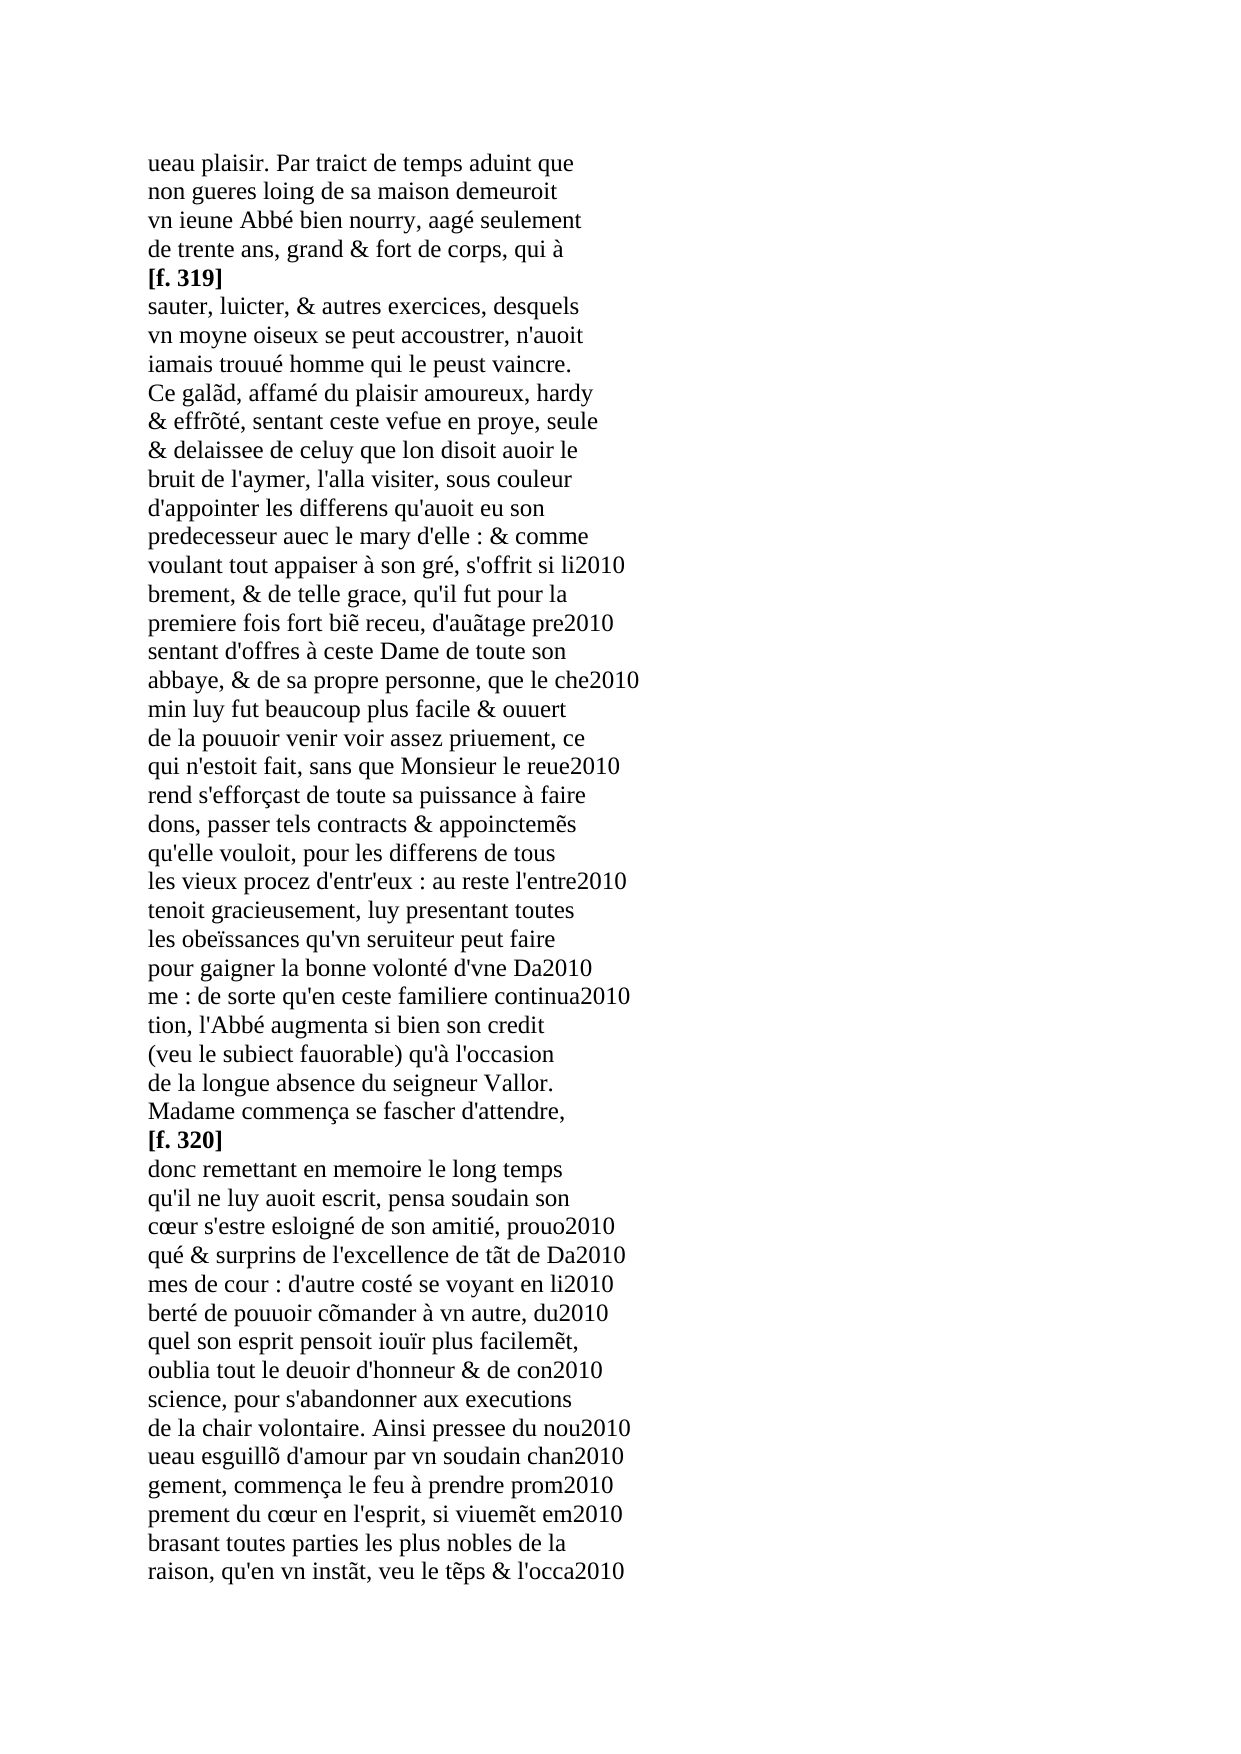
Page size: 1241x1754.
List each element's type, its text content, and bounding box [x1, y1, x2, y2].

text ueau plaisir. Par traict de temps aduint que non gueres loing de sa maison demeuroit vn ieune Abbé bien nourry, aagé seulement de trente ans, grand & fort de corps, qui à [f. 319] sauter, luicter, & autres exercices, desquels vn moyne oiseux se peut accoustrer, n'auoit iamais trouué homme qui le peust vaincre. Ce galãd, affamé du plaisir amoureux, hardy & effrõté, sentant ceste vefue en proye, seule & delaissee de celuy que lon disoit auoir le bruit de l'aymer, l'alla visiter, sous couleur d'appointer les differens qu'auoit eu son predecesseur auec le mary d'elle : & comme voulant tout appaiser à son gré, s'offrit si li2010 brement, & de telle grace, qu'il fut pour la premiere fois fort biẽ receu, d'auãtage pre2010 sentant d'offres à ceste Dame de toute son abbaye, & de sa propre personne, que le che2010 min luy fut beaucoup plus facile & ouuert de la pouuoir venir voir assez priuement, ce qui n'estoit fait, sans que Monsieur le reue2010 rend s'efforçast de toute sa puissance à faire dons, passer tels contracts & appoinctemẽs qu'elle vouloit, pour les differens de tous les vieux procez d'entr'eux : au reste l'entre2010 tenoit gracieusement, luy presentant toutes les obeïssances qu'vn seruiteur peut faire pour gaigner la bonne volonté d'vne Da2010 me : de sorte qu'en ceste familiere continua2010 tion, l'Abbé augmenta si bien son credit (veu le subiect fauorable) qu'à l'occasion de la longue absence du seigneur Vallor. Madame commença se fascher d'attendre, [f. 320] donc remettant en memoire le long temps qu'il ne luy auoit escrit, pensa soudain son cœur s'estre esloigné de son amitié, prouo2010 qué & surprins de l'excellence de tãt de Da2010 mes de cour : d'autre costé se voyant en li2010 berté de pouuoir cõmander à vn autre, du2010 quel son esprit pensoit iouïr plus facilemẽt, oublia tout le deuoir d'honneur & de con2010 science, pour s'abandonner aux executions de la chair volontaire. Ainsi pressee du nou2010 ueau esguillõ d'amour par vn soudain chan2010 gement, commença le feu à prendre prom2010 prement du cœur en l'esprit, si viuemẽt em2010 brasant toutes parties les plus nobles de la raison, qu'en vn instãt, veu le tẽps & l'occa2010 [148, 148, 1093, 1585]
